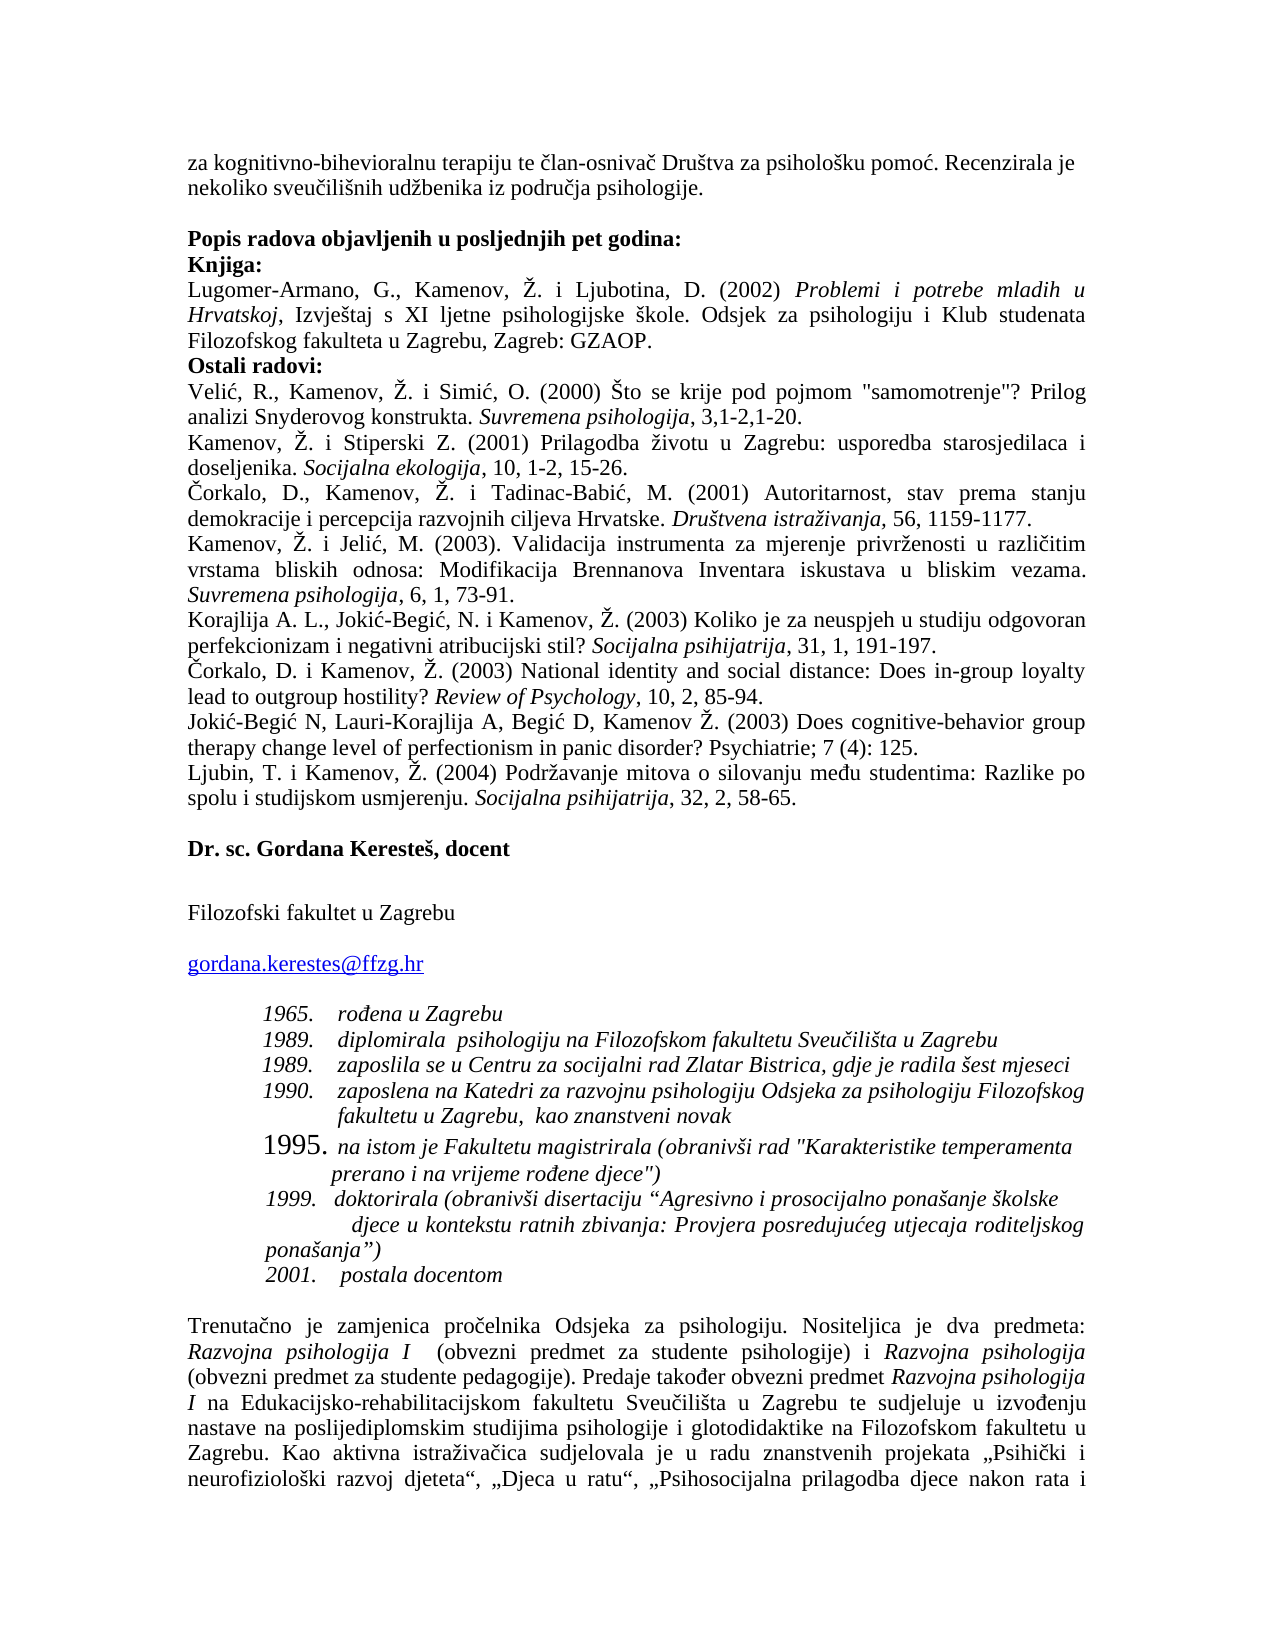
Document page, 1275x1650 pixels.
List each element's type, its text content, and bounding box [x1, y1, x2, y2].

list zaposlena na Katedri za razvojnu psihologiju Odsjeka za psihologiju Filozofskog fakultetu u Zagrebu, kao znanstveni novak [262, 1078, 1087, 1128]
text za kognitivno-bihevioralnu terapiju te član-osnivač Društva za psihološku pomoć. Recenzirala je nekoliko sveučilišnih udžbenika iz područja psihologije. [187, 150, 1087, 201]
text Trenutačno je zamjenica pročelnika Odsjeka za psihologiju. Nositeljica je dva predmeta: Razvojna psihologija I (obvezni predmet za studente psihologije) i Razvojna psihologija (obvezni predmet za studente pedagogije). Predaje također obvezni predmet Razvojna psihologija I na Edukacijsko-rehabilitacijskom fakultetu Sveučilišta u Zagrebu te sudjeluje u izvođenju nastave na poslijediplomskim studijima psihologije i glotodidaktike na Filozofskom fakultetu u Zagrebu. Kao aktivna istraživačica sudjelovala je u radu znanstvenih projekata „Psihički i neurofiziološki razvoj djeteta“, „Djeca u ratu“, „Psihosocijalna prilagodba djece nakon rata i [187, 1313, 1087, 1491]
text Jokić-Begić N, Lauri-Korajlija A, Begić D, Kamenov Ž. (2003) Does cognitive-behavior group therapy change level of perfectionism in panic disorder? Psychiatrie; 7 (4): 125. [187, 709, 1087, 760]
text 1989. zaposlila se u Centru za socijalni rad Zlatar Bistrica, gdje je radila šest mjeseci [187, 1052, 1087, 1078]
list na istom je Fakultetu magistrirala (obranivši rad "Karakteristike temperamenta [262, 1128, 1087, 1161]
text Velić, R., Kamenov, Ž. i Simić, O. (2000) Što se krije pod pojmom "samomotrenje"? Prilog analizi Snyderovog konstrukta. Suvremena psihologija, 3,1-2,1-20. [187, 379, 1087, 429]
text prerano i na vrijeme rođene djece") [262, 1161, 1087, 1186]
text Ostali radovi: [187, 353, 1087, 379]
text Popis radova objavljenih u posljednjih pet godina: [187, 226, 1087, 252]
text gordana.kerestes@ffzg.hr [187, 951, 1087, 976]
text Knjiga: [187, 252, 1087, 277]
text Kamenov, Ž. i Stiperski Z. (2001) Prilagodba životu u Zagrebu: usporedba starosjedilaca i doseljenika. Socijalna ekologija, 10, 1-2, 15-26. [187, 429, 1087, 480]
text Čorkalo, D. i Kamenov, Ž. (2003) National identity and social distance: Does in-group loyalty lead to outgroup hostility? Review of Psychology, 10, 2, 85-94. [187, 658, 1087, 709]
text djece u kontekstu ratnih zbivanja: Provjera posredujućeg utjecaja roditeljskog ponašanja”) [265, 1212, 1087, 1262]
subtitle Dr. sc. Gordana Keresteš, docent [187, 836, 1087, 862]
text 2001. postala docentom [265, 1262, 1087, 1288]
text Filozofski fakultet u Zagrebu [187, 900, 1087, 925]
list rođena u Zagrebu [262, 1001, 1087, 1027]
text Čorkalo, D., Kamenov, Ž. i Tadinac-Babić, M. (2001) Autoritarnost, stav prema stanju demokracije i percepcija razvojnih ciljeva Hrvatske. Društvena istraživanja, 56, 1159-1177. [187, 480, 1087, 531]
list doktorirala (obranivši disertaciju “Agresivno i prosocijalno ponašanje školske [265, 1186, 1087, 1212]
text Ljubin, T. i Kamenov, Ž. (2004) Podržavanje mitova o silovanju među studentima: Razlike po spolu i studijskom usmjerenju. Socijalna psihijatrija, 32, 2, 58-65. [187, 760, 1087, 811]
text Korajlija A. L., Jokić-Begić, N. i Kamenov, Ž. (2003) Koliko je za neuspjeh u studiju odgovoran perfekcionizam i negativni atribucijski stil? Socijalna psihijatrija, 31, 1, 191-197. [187, 607, 1087, 658]
list diplomirala psihologiju na Filozofskom fakultetu Sveučilišta u Zagrebu [262, 1027, 1087, 1052]
text Lugomer-Armano, G., Kamenov, Ž. i Ljubotina, D. (2002) Problemi i potrebe mladih u Hrvatskoj, Izvještaj s XI ljetne psihologijske škole. Odsjek za psihologiju i Klub studenata Filozofskog fakulteta u Zagrebu, Zagreb: GZAOP. [187, 277, 1087, 353]
text Kamenov, Ž. i Jelić, M. (2003). Validacija instrumenta za mjerenje privrženosti u različitim vrstama bliskih odnosa: Modifikacija Brennanova Inventara iskustava u bliskim vezama. Suvremena psihologija, 6, 1, 73-91. [187, 531, 1087, 607]
